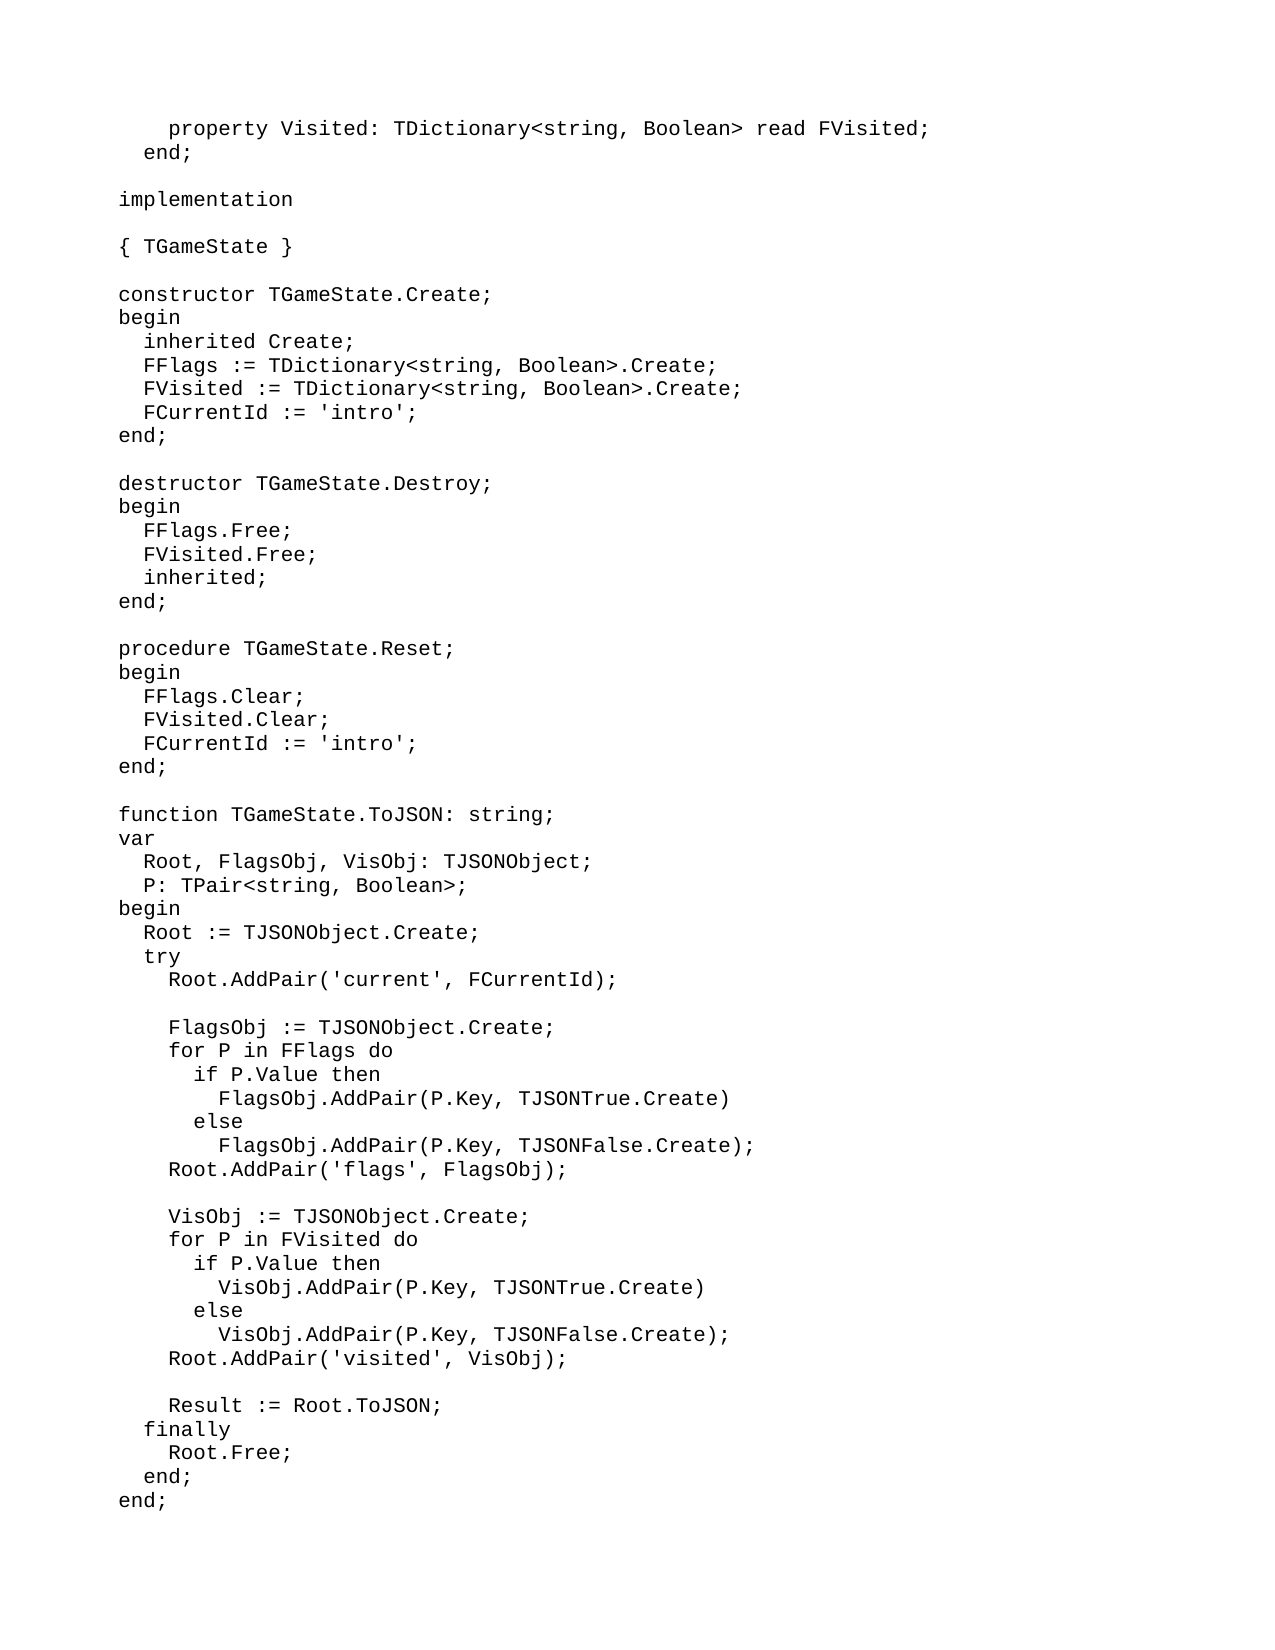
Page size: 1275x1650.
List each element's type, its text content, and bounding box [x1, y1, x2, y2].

text VisObj.AddPair(P.Key, TJSONTrue.Create) [118, 1277, 1157, 1300]
text if P.Value then [118, 1253, 1157, 1277]
text end; [118, 1466, 1157, 1489]
text for P in FFlags do [118, 1040, 1157, 1064]
text end; [118, 1489, 1157, 1513]
text P: TPair<string, Boolean>; [118, 875, 1157, 898]
text FCurrentId := 'intro'; [118, 733, 1157, 757]
text FVisited.Free; [118, 544, 1157, 567]
text begin [118, 662, 1157, 686]
text FFlags.Clear; [118, 686, 1157, 709]
text VisObj := TJSONObject.Create; [118, 1206, 1157, 1229]
text implementation [118, 189, 1157, 213]
text Root.AddPair('flags', FlagsObj); [118, 1158, 1157, 1182]
text { TGameState } [118, 236, 1157, 260]
text for P in FVisited do [118, 1229, 1157, 1253]
text end; [118, 142, 1157, 165]
text FlagsObj := TJSONObject.Create; [118, 1017, 1157, 1040]
text end; [118, 591, 1157, 615]
text FVisited.Clear; [118, 709, 1157, 733]
text try [118, 946, 1157, 969]
text Root.AddPair('current', FCurrentId); [118, 969, 1157, 993]
text constructor TGameState.Create; [118, 284, 1157, 307]
text end; [118, 426, 1157, 449]
text FFlags.Free; [118, 520, 1157, 544]
text Result := Root.ToJSON; [118, 1395, 1157, 1419]
text inherited; [118, 567, 1157, 591]
text end; [118, 757, 1157, 780]
text inherited Create; [118, 331, 1157, 354]
text begin [118, 307, 1157, 331]
text destructor TGameState.Destroy; [118, 473, 1157, 496]
text Root.Free; [118, 1442, 1157, 1466]
text Root, FlagsObj, VisObj: TJSONObject; [118, 851, 1157, 875]
text finally [118, 1419, 1157, 1442]
text begin [118, 496, 1157, 520]
text if P.Value then [118, 1064, 1157, 1088]
text begin [118, 898, 1157, 922]
text FVisited := TDictionary<string, Boolean>.Create; [118, 378, 1157, 402]
text Root.AddPair('visited', VisObj); [118, 1348, 1157, 1371]
text VisObj.AddPair(P.Key, TJSONFalse.Create); [118, 1324, 1157, 1348]
text FlagsObj.AddPair(P.Key, TJSONFalse.Create); [118, 1135, 1157, 1158]
text FFlags := TDictionary<string, Boolean>.Create; [118, 354, 1157, 378]
text FlagsObj.AddPair(P.Key, TJSONTrue.Create) [118, 1088, 1157, 1111]
text property Visited: TDictionary<string, Boolean> read FVisited; [118, 118, 1157, 142]
text FCurrentId := 'intro'; [118, 402, 1157, 426]
text else [118, 1300, 1157, 1324]
text else [118, 1111, 1157, 1135]
text procedure TGameState.Reset; [118, 638, 1157, 662]
text Root := TJSONObject.Create; [118, 922, 1157, 946]
text var [118, 827, 1157, 851]
text function TGameState.ToJSON: string; [118, 804, 1157, 827]
